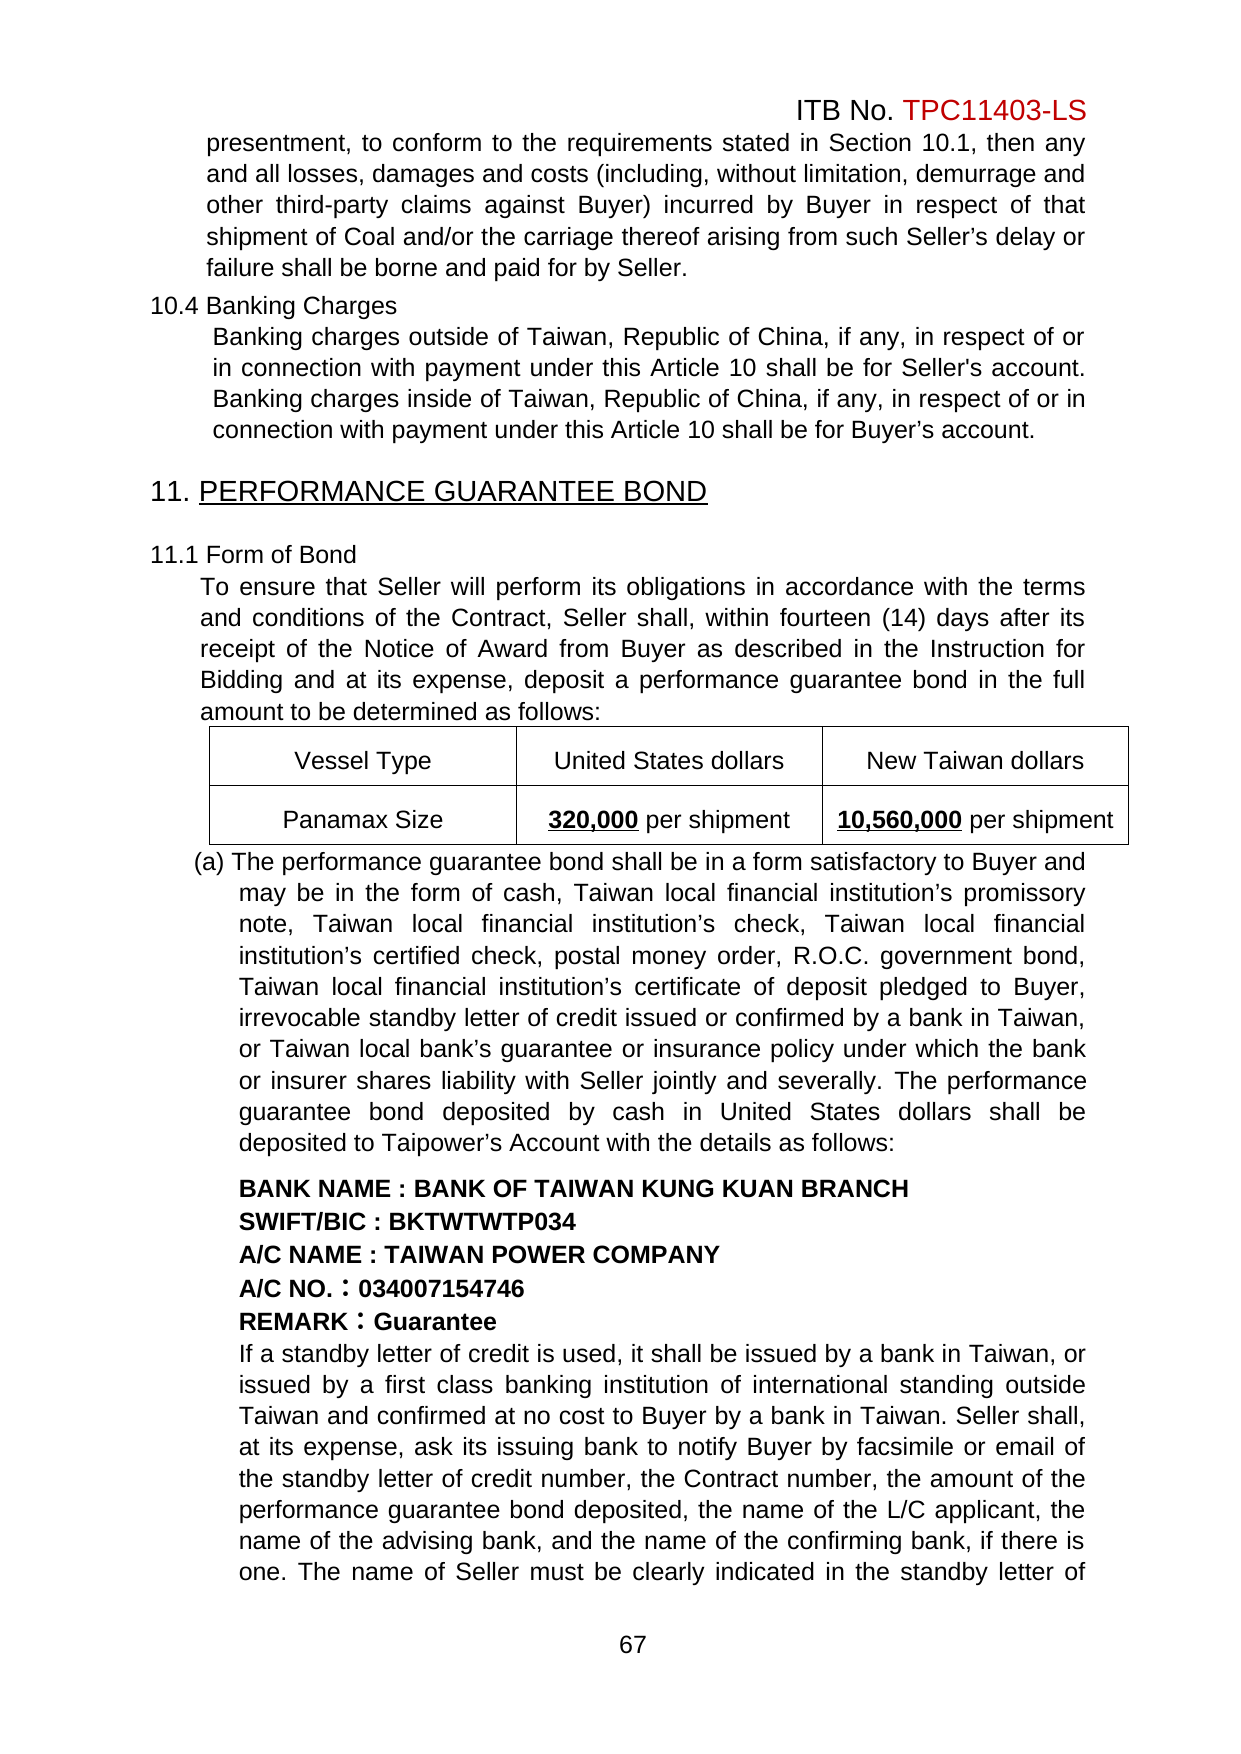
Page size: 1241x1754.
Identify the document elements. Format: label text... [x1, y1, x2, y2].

text SWIFT/BIC : BKTWTWTP034 [179, 1204, 1074, 1237]
text 10.4 Banking Charges [150, 282, 1087, 320]
table_header United States dollars [517, 727, 822, 785]
text (a) The performance guarantee bond shall be in a form satisfactory to Buyer and may be in the form of cash, Taiwan local financial institution’s promissory note, Taiwan local financial institution’s check, Taiwan local financial institution’s certified check, postal money order, R.O.C. government bond, Taiwan local financial institution’s certificate of deposit pledged to Buyer, irrevocable standby letter of credit issued or confirmed by a bank in Taiwan, or Taiwan local bank’s guarantee or insurance policy under which the bank or insurer shares liability with Seller jointly and severally. The performance guarantee bond deposited by cash in United States dollars shall be deposited to Taipower’s Account with the details as follows: [193, 845, 1087, 1158]
table_header Vessel Type [210, 727, 516, 785]
table_cell 320,000 per shipment [517, 786, 822, 844]
text A/C NAME : TAIWAN POWER COMPANY [179, 1237, 1074, 1270]
text presentment, to conform to the requirements stated in Section 10.1, then any and all losses, damages and costs (including, without limitation, demurrage and other third-party claims against Buyer) incurred by Buyer in respect of that shipment of Coal and/or the carriage thereof arising from such Seller’s delay or failure shall be borne and paid for by Seller. [206, 126, 1087, 282]
text BANK NAME : BANK OF TAIWAN KUNG KUAN BRANCH [179, 1170, 1074, 1204]
table_cell 10,560,000 per shipment [823, 786, 1128, 844]
text A/C NO.：034007154746 [179, 1270, 1074, 1304]
text REMARK：Guarantee [150, 1304, 1074, 1337]
text 11. PERFORMANCE GUARANTEE BOND [150, 476, 1087, 507]
text To ensure that Seller will perform its obligations in accordance with the terms and conditions of the Contract, Seller shall, within fourteen (14) days after its receipt of the Notice of Award from Buyer as described in the Instruction for Bidding and at its expense, deposit a performance guarantee bond in the full amount to be determined as follows: [200, 570, 1087, 726]
table_cell Panamax Size [210, 786, 516, 844]
text Banking charges outside of Taiwan, Republic of China, if any, in respect of or in connection with payment under this Article 10 shall be for Seller's account. Banking charges inside of Taiwan, Republic of China, if any, in respect of or in connection with payment under this Article 10 shall be for Buyer’s account. [212, 320, 1087, 445]
table_header New Taiwan dollars [823, 727, 1128, 785]
text 11.1 Form of Bond [150, 539, 1087, 570]
text If a standby letter of credit is used, it shall be issued by a bank in Taiwan, or issued by a first class banking institution of international standing outside Taiwan and confirmed at no cost to Buyer by a bank in Taiwan. Seller shall, at its expense, ask its issuing bank to notify Buyer by facsimile or email of the standby letter of credit number, the Contract number, the amount of the performance guarantee bond deposited, the name of the L/C applicant, the name of the advising bank, and the name of the confirming bank, if there is one. The name of Seller must be clearly indicated in the standby letter of [238, 1337, 1087, 1587]
